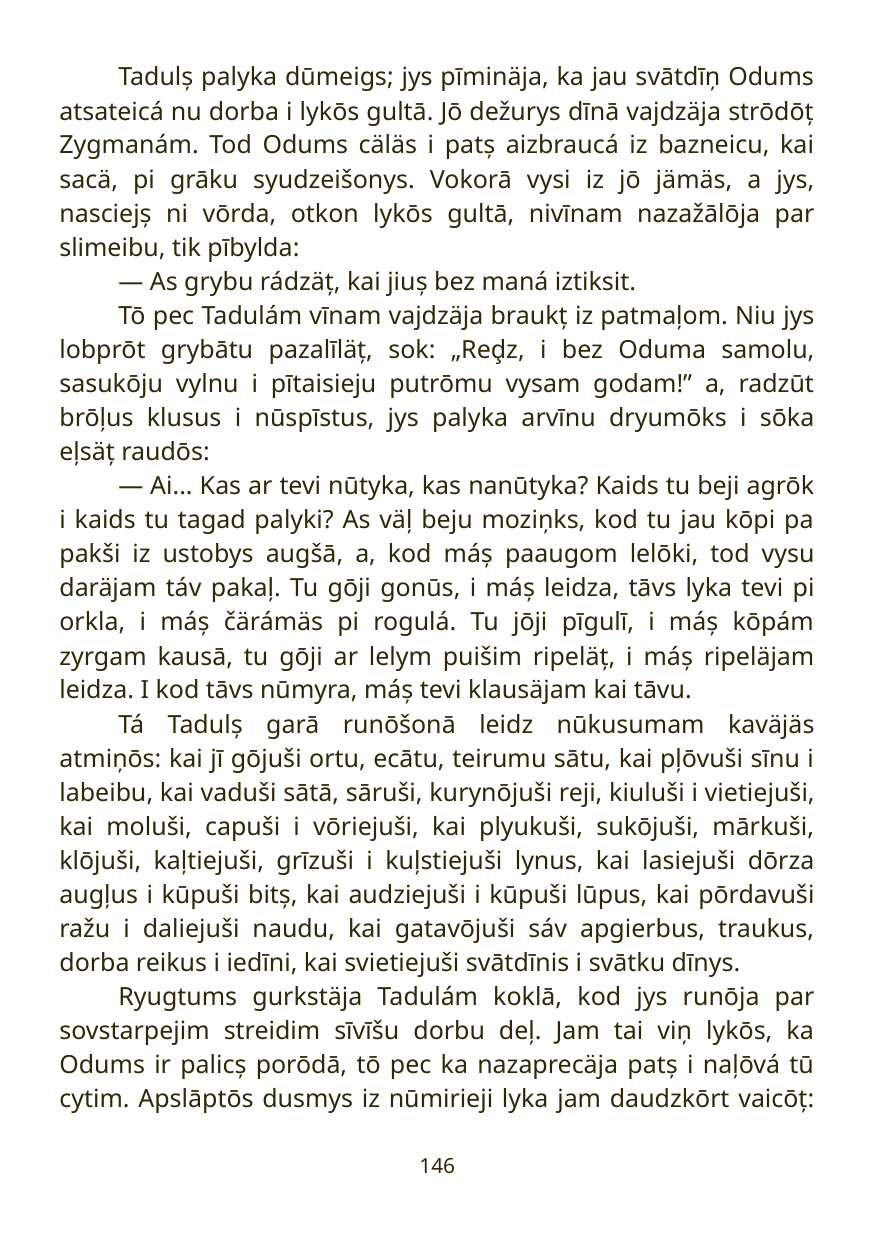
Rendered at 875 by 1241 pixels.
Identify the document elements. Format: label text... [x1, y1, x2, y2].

text Tō pec Tadulám vīnam vajdzäja braukț iz patmaļom. Niu jys lobprōt grybātu pazalīläț, sok: „Reḑz, i bez Oduma samolu, sasukōju vylnu i pītaisieju putrōmu vysam godam!” a, radzūt brōļus klusus i nūspīstus, jys palyka arvīnu dryumōks i sōka eļsäț raudōs: [59, 297, 815, 468]
text Ryugtums gurkstäja Tadulám koklā, kod jys runōja par sovstarpejim streidim sīvīšu dorbu deļ. Jam tai viņ lykōs, ka Odums ir palicș porōdā, tō pec ka nazaprecäja patș i naļōvá tū cytim. Apslāptōs dusmys iz nūmirieji lyka jam daudzkōrt vaicōț: [59, 979, 815, 1115]
text — Ai... Kas ar tevi nūtyka, kas nanūtyka? Kaids tu beji agrōk i kaids tu tagad palyki? As väļ beju moziņks, kod tu jau kōpi pa pakši iz ustobys augšā, a, kod máș paaugom lelōki, tod vysu daräjam táv pakaļ. Tu gōji gonūs, i máș leidza, tāvs lyka tevi pi orkla, i máș čärámäs pi rogulá. Tu jōji pīgulī, i máș kōpám zyrgam kausā, tu gōji ar lelym puišim ripeläț, i máș ripeläjam leidza. I kod tāvs nūmyra, máș tevi klausäjam kai tāvu. [59, 468, 815, 706]
text Tadulș palyka dūmeigs; jys pīminäja, ka jau svātdīņ Odums atsateicá nu dorba i lykōs gultā. Jō dežurys dīnā vajdzäja strōdōț Zygmanám. Tod Odums cäläs i patș aizbraucá iz bazneicu, kai sacä, pi grāku syudzeišonys. Vokorā vysi iz jō jämäs, a jys, nasciejș ni vōrda, otkon lykōs gultā, nivīnam nazažālōja par slimeibu, tik pībylda: [59, 59, 815, 263]
text — As grybu rádzäț, kai jiuș bez maná iztiksit. [59, 263, 815, 297]
text Tá Tadulș garā runōšonā leidz nūkusumam kaväjäs atmiņōs: kai jī gōjuši ortu, ecātu, teirumu sātu, kai pļōvuši sīnu i labeibu, kai vaduši sātā, sāruši, kurynōjuši reji, kiuluši i vietiejuši, kai moluši, capuši i vōriejuši, kai plyukuši, sukōjuši, mārkuši, klōjuši, kaļtiejuši, grīzuši i kuļstiejuši lynus, kai lasiejuši dōrza augļus i kūpuši bitș, kai audziejuši i kūpuši lūpus, kai pōrdavuši ražu i daliejuši naudu, kai gatavōjuši sáv apgierbus, traukus, dorba reikus i iedīni, kai svietiejuši svātdīnis i svātku dīnys. [59, 706, 815, 979]
